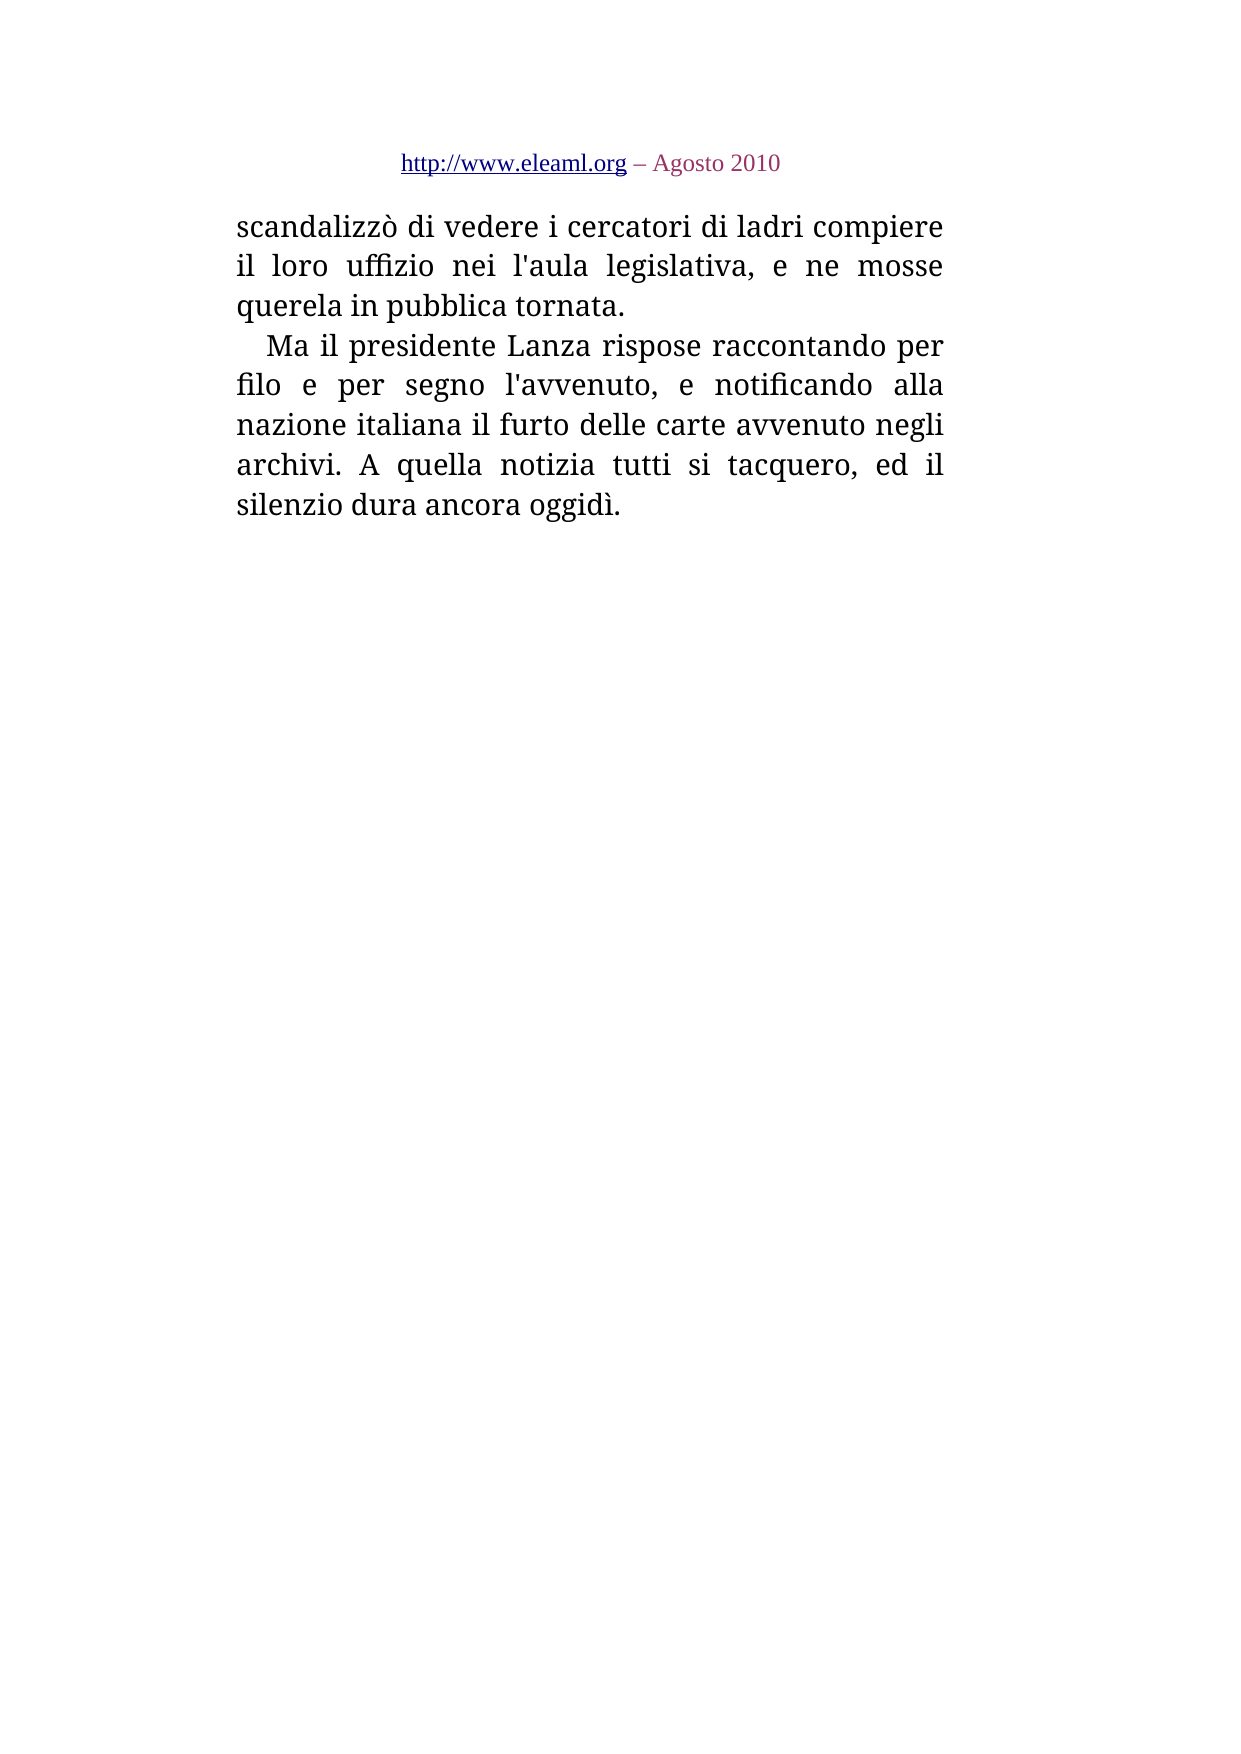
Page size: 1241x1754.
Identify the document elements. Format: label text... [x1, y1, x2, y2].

text scandalizzò di vedere i cercatori di ladri compiere il loro uffizio nei l'aula legislativa, e ne mosse querela in pubblica tornata. [236, 206, 945, 325]
text Ma il presidente Lanza rispose raccontando per filo e per segno l'avvenuto, e notificando alla nazione italiana il furto delle carte avvenuto negli archivi. A quella notizia tutti si tacquero, ed il silenzio dura ancora oggidì. [236, 325, 945, 523]
